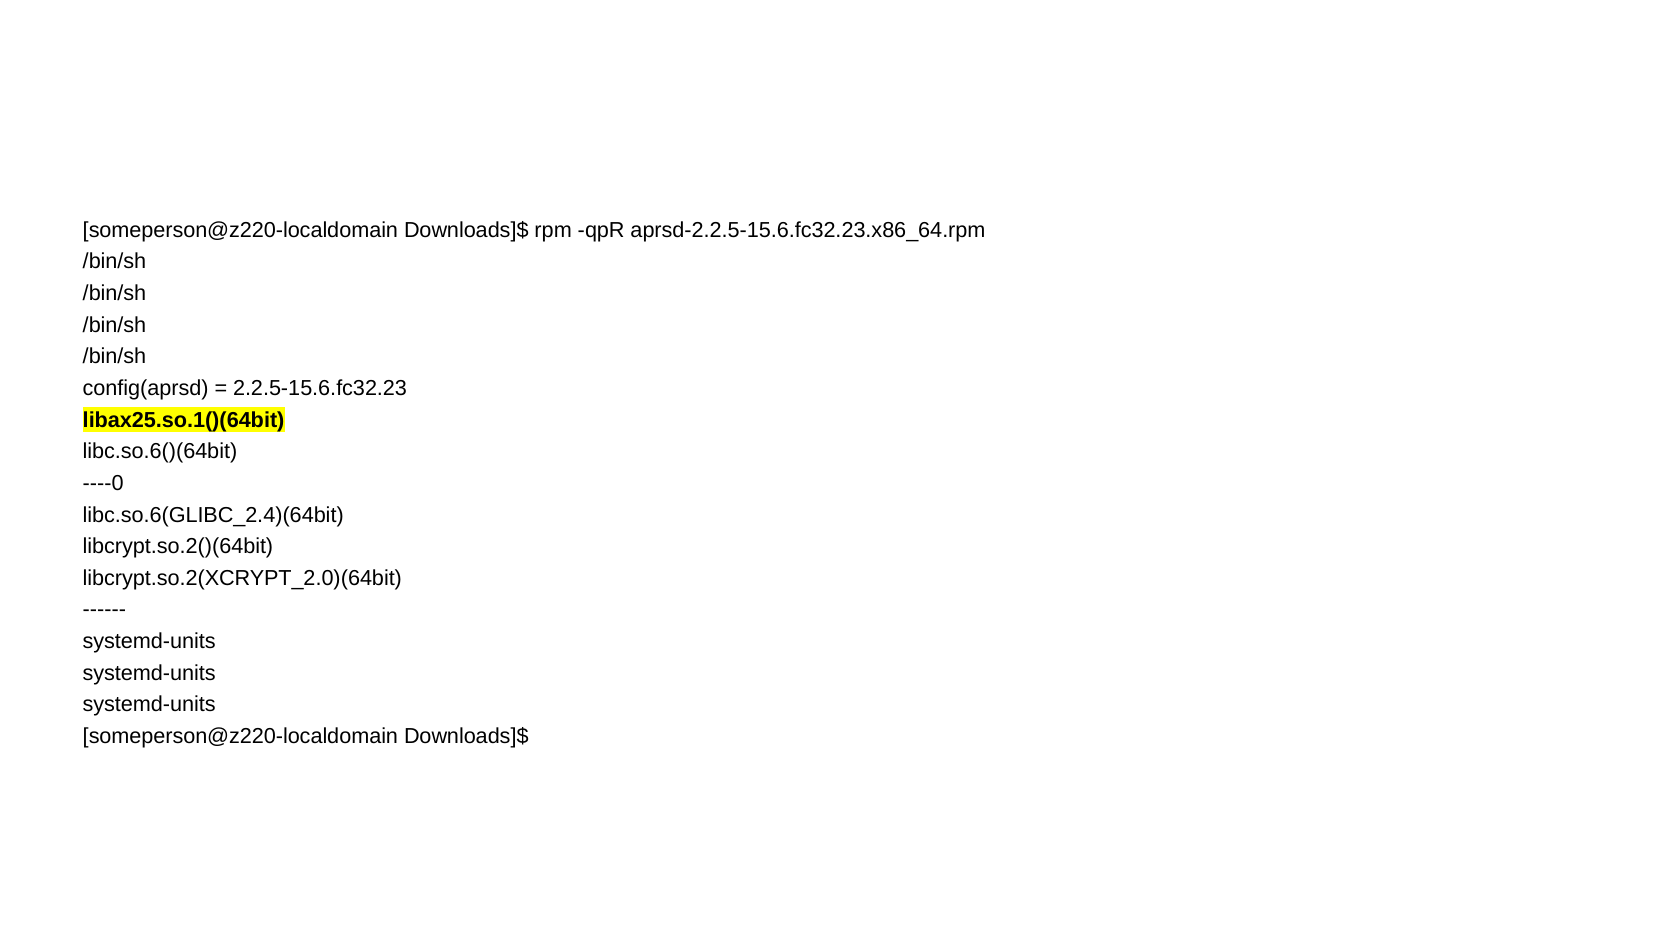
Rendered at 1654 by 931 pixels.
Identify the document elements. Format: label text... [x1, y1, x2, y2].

list [someperson@z220-localdomain Downloads]$ rpm -qpR aprsd-2.2.5-15.6.fc32.23.x86_64.rpm /bin/sh /bin/sh /bin/sh /bin/sh config(aprsd) = 2.2.5-15.6.fc32.23 libax25.so.1()(64bit) libc.so.6()(64bit) ----0 libc.so.6(GLIBC_2.4)(64bit) libcrypt.so.2()(64bit) libcrypt.so.2(XCRYPT_2.0)(64bit) ------ systemd-units systemd-units systemd-units [someperson@z220-localdomain Downloads]$ [82, 217, 1571, 758]
